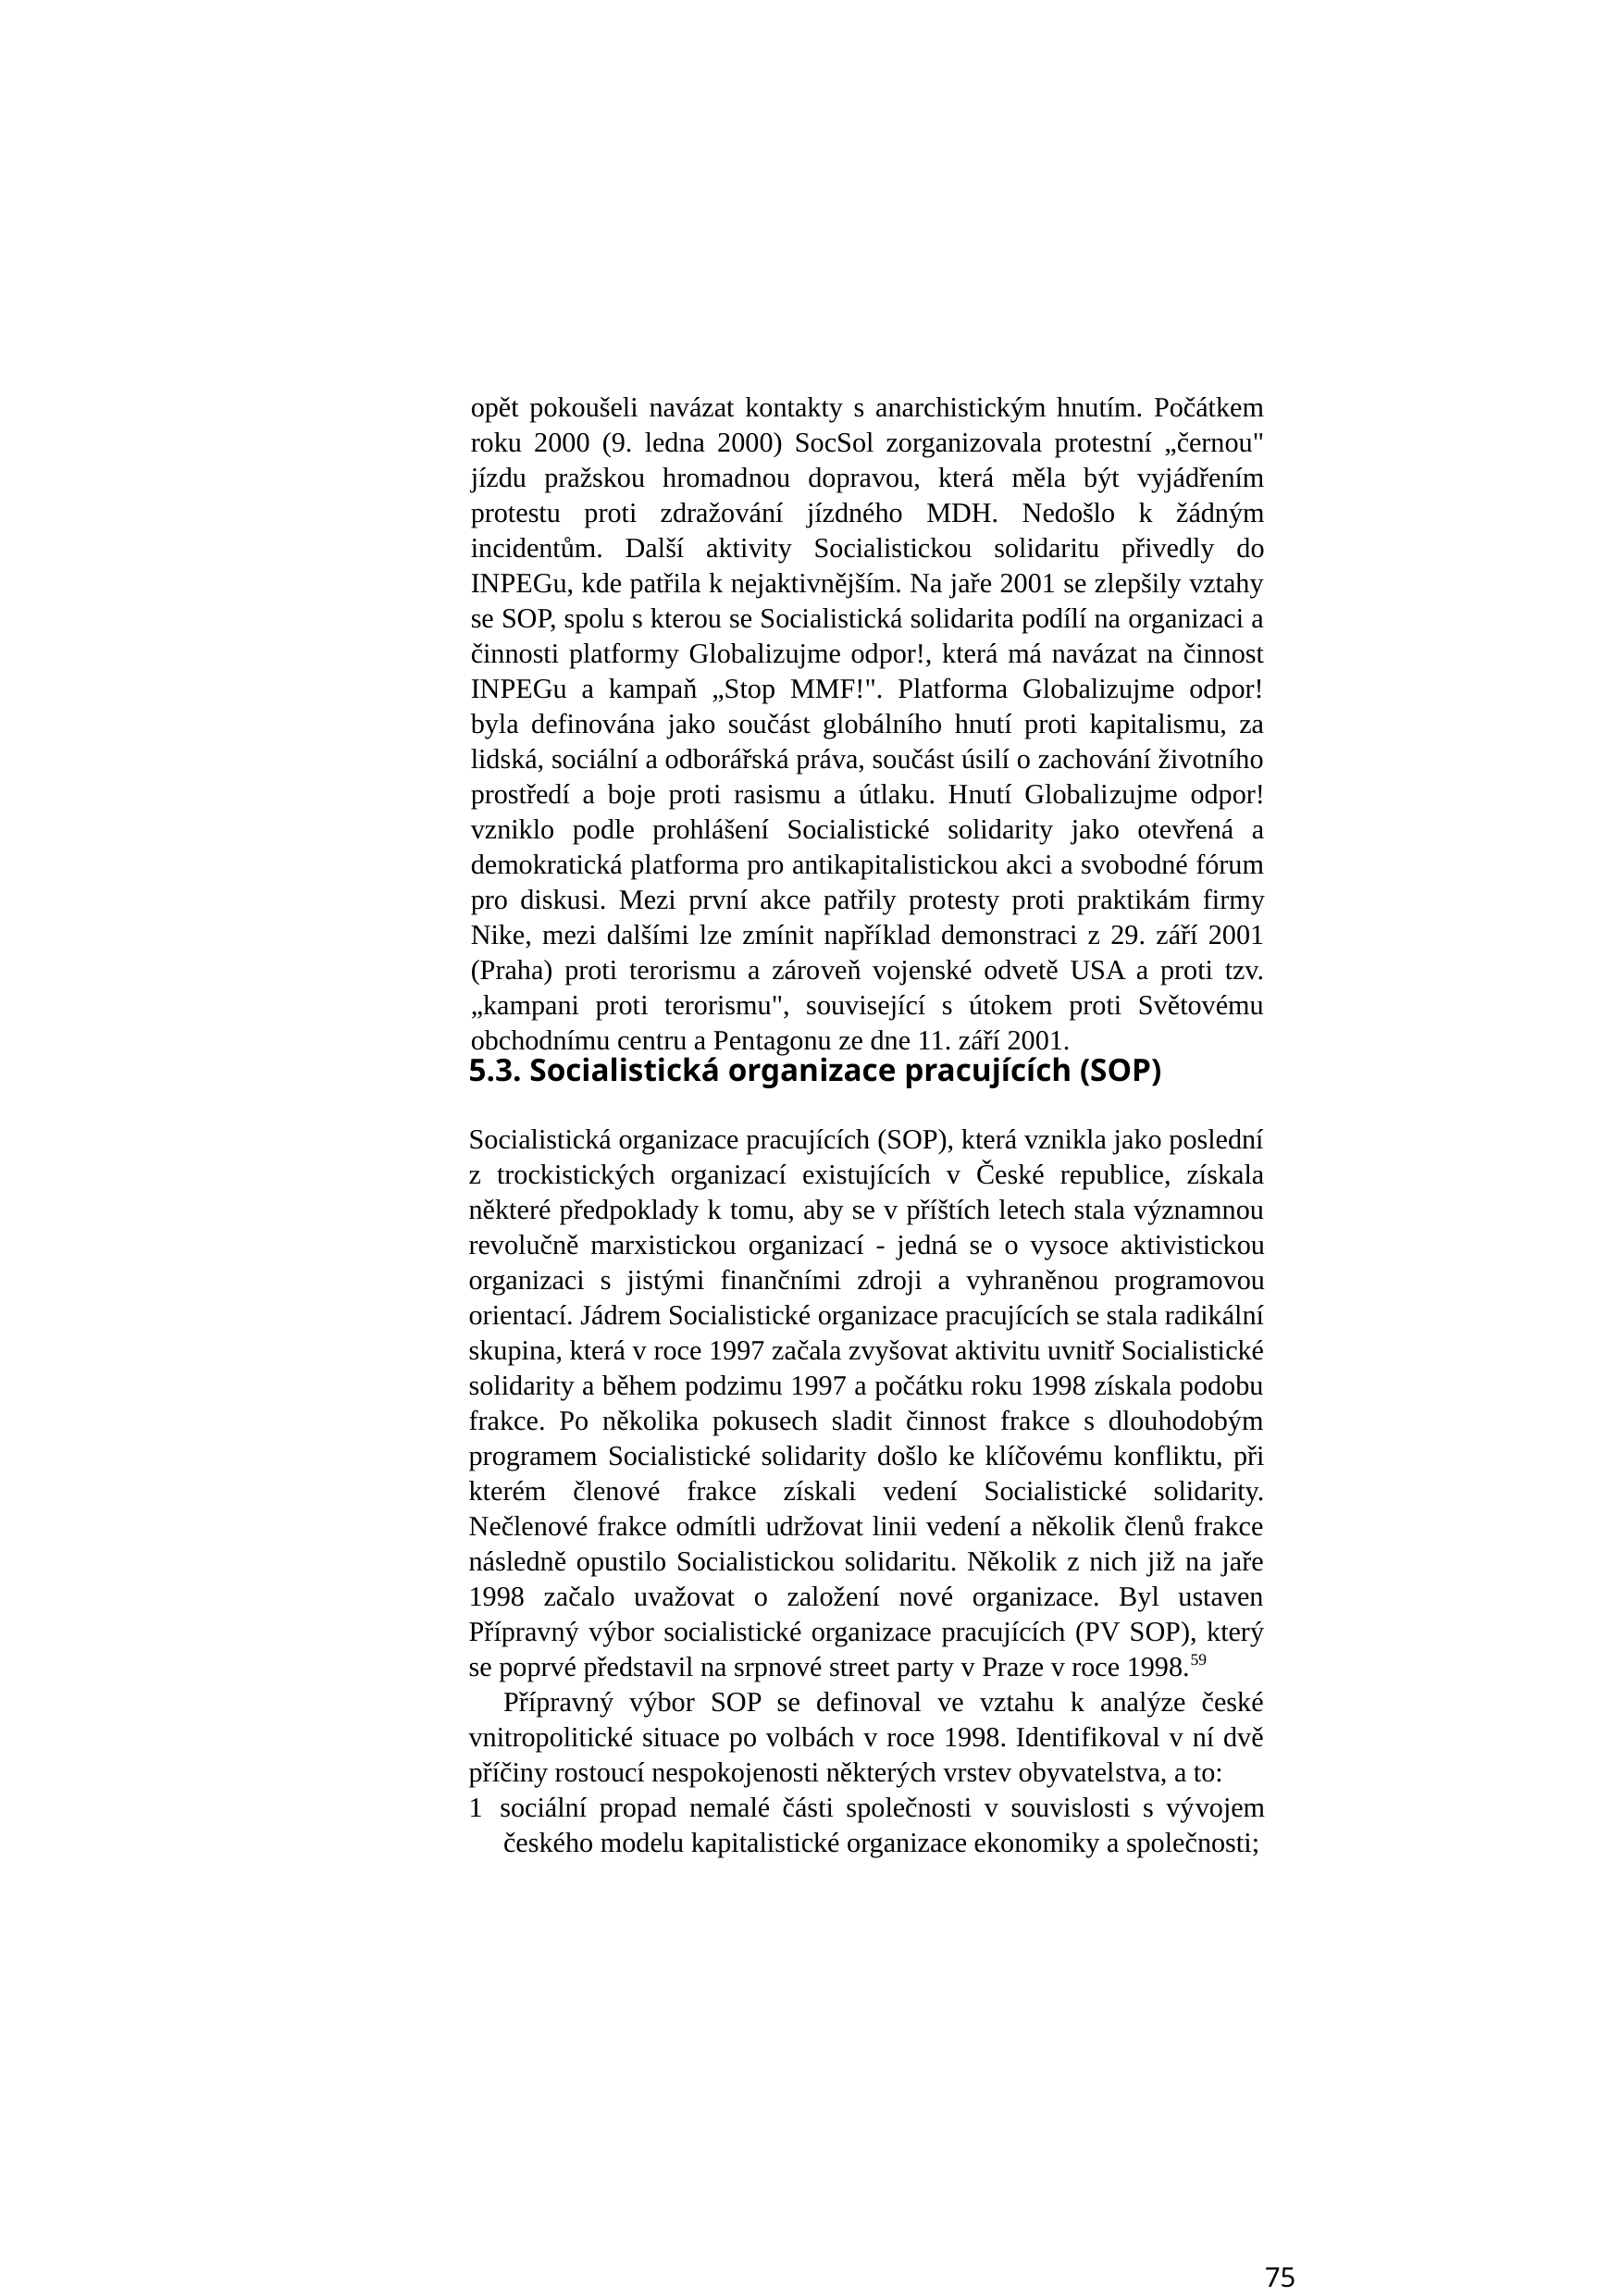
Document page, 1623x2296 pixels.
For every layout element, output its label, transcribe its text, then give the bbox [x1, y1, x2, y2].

text opět pokoušeli navázat kontakty s anarchistickým hnutím. Počátkem roku 2000 (9. ledna 2000) SocSol zorganizovala protestní „černou" jízdu pražskou hromad­nou dopravou, která měla být vyjádřením protestu proti zdražo­vání jízdného MDH. Nedošlo k žádným incidentům. Další akti­vity Socialistickou solidaritu přivedly do INPEGu, kde patřila k nejaktivnějším. Na jaře 2001 se zlepšily vztahy se SOP, spolu s kterou se Socialistická solidarita podílí na organizaci a činnosti platformy Globalizujme odpor!, která má navázat na činnost INPEGu a kampaň „Stop MMF!". Platforma Globalizujme odpor! byla definována jako součást globálního hnutí proti kapitalismu, za lidská, sociální a odborářská práva, součást úsilí o zachování životního prostředí a boje proti rasismu a útlaku. Hnutí Globali­zujme odpor! vzniklo podle prohlášení Socialistické solidarity jako otevřená a demokratická platforma pro antikapitalistickou akci a svobodné fórum pro diskusi. Mezi první akce patřily pro­testy proti praktikám firmy Nike, mezi dalšími lze zmínit napří­klad demonstraci z 29. září 2001 (Praha) proti terorismu a záro­veň vojenské odvetě USA a proti tzv. „kampani proti terorismu", související s útokem proti Světovému obchodnímu centru a Pen­tagonu ze dne 11. září 2001. [470, 389, 1265, 1057]
text Přípravný výbor SOP se definoval ve vztahu k analýze české vnitropolitické situace po volbách v roce 1998. Identifikoval v ní dvě příčiny rostoucí nespokojenosti některých vrstev obyvatel­stva, a to: [468, 1683, 1265, 1789]
text Socialistická organizace pracujících (SOP), která vznikla jako poslední z trockistických organizací existujících v České republice, získala některé předpoklady k tomu, aby se v příštích letech stala významnou revolučně marxistickou organizací - jedná se o vy­soce aktivistickou organizaci s jistými finančními zdroji a vyhra­něnou programovou orientací. Jádrem Socialistické organizace pracujících se stala radikální skupina, která v roce 1997 začala zvyšovat aktivitu uvnitř Socialistické solidarity a během podzimu 1997 a počátku roku 1998 získala podobu frakce. Po několika pokusech sladit činnost frakce s dlouhodobým programem Socia­listické solidarity došlo ke klíčovému konfliktu, při kterém členo­vé frakce získali vedení Socialistické solidarity. Nečlenové frakce odmítli udržovat linii vedení a několik členů frakce následně opustilo Socialistickou solidaritu. Několik z nich již na jaře 1998 začalo uvažovat o založení nové organizace. Byl ustaven Příprav­ný výbor socialistické organizace pracujících (PV SOP), který se poprvé představil na srpnové street party v Praze v roce 1998.59 [468, 1121, 1265, 1683]
subtitle 5.3. Socialistická organizace pracujících (SOP) [468, 1057, 1267, 1087]
list sociální propad nemalé části společnosti v souvislosti s vý­vojem českého modelu kapitalistické organizace ekonomiky a společnosti; [468, 1789, 1265, 1859]
